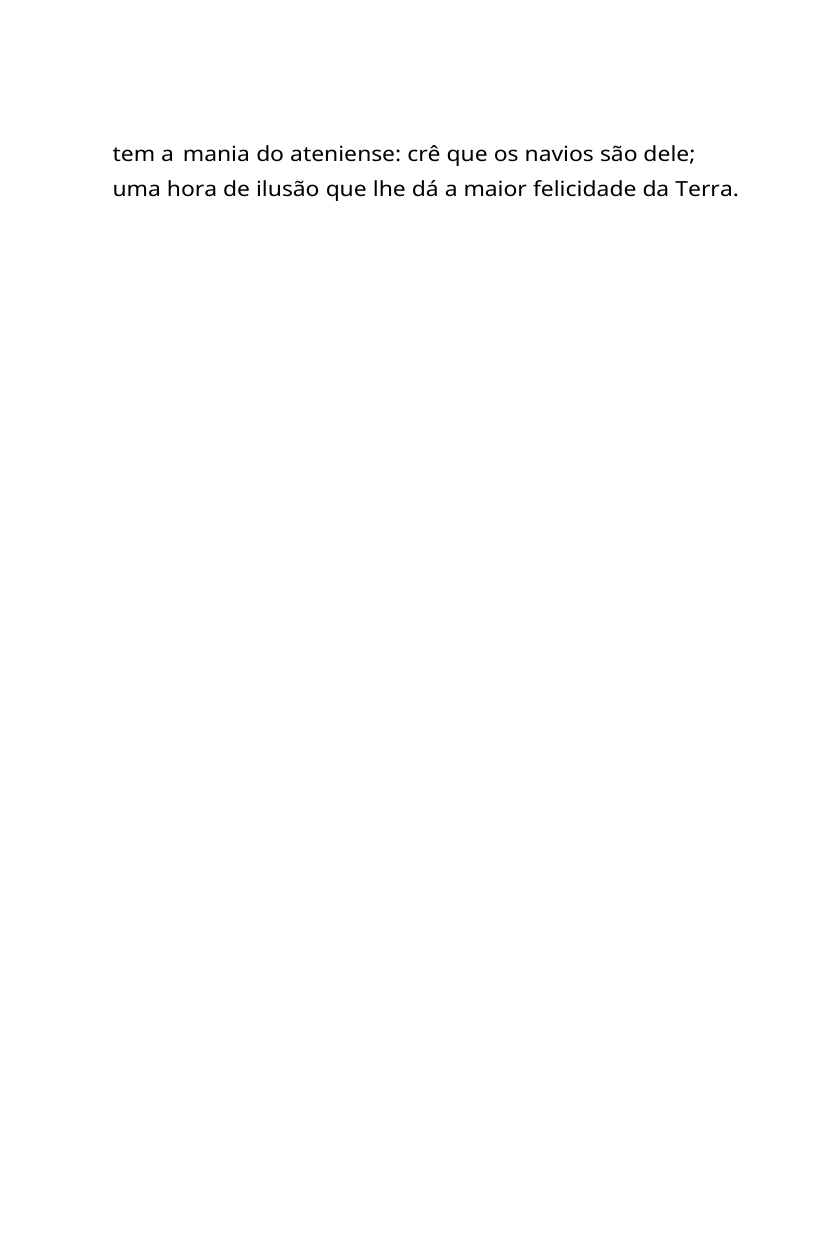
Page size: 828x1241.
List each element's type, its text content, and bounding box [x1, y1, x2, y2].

text tem a mania do ateniense: crê que os navios são dele; uma hora de ilusão que lhe dá a maior felicidade da Terra. [112, 139, 745, 202]
